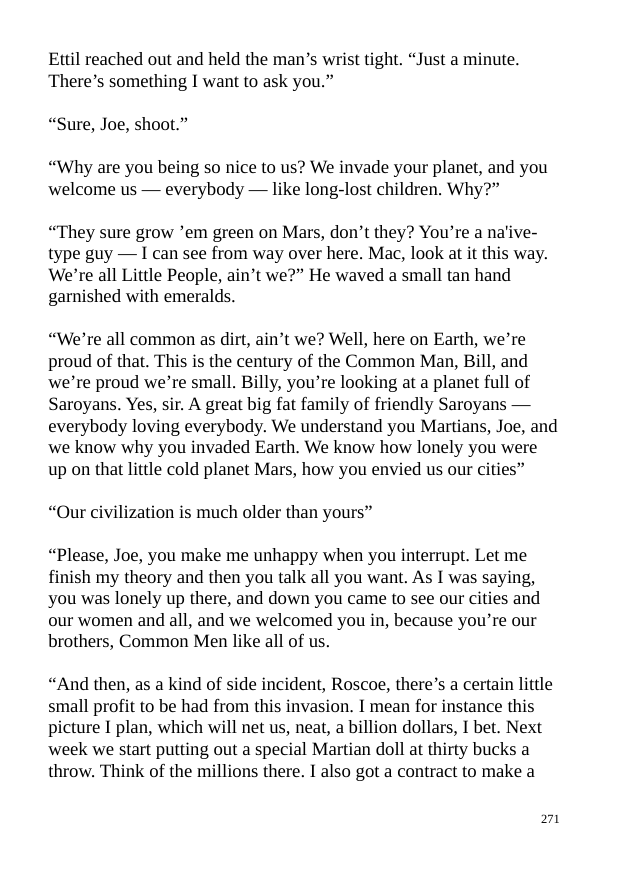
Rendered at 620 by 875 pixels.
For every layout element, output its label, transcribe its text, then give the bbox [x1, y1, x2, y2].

text Ettil reached out and held the man’s wrist tight. “Just a minute. There’s something I want to ask you.” “Sure, Joe, shoot.” “Why are you being so nice to us? We invade your planet, and you welcome us — everybody — like long-lost children. Why?” “They sure grow ’em green on Mars, don’t they? You’re a na'ive-type guy — I can see from way over here. Mac, look at it this way. We’re all Little People, ain’t we?” He waved a small tan hand garnished with emeralds. “We’re all common as dirt, ain’t we? Well, here on Earth, we’re proud of that. This is the century of the Common Man, Bill, and we’re proud we’re small. Billy, you’re looking at a planet full of Saroyans. Yes, sir. A great big fat family of friendly Saroyans — everybody loving everybody. We understand you Martians, Joe, and we know why you invaded Earth. We know how lonely you were up on that little cold planet Mars, how you envied us our cities” “Our civilization is much older than yours” “Please, Joe, you make me unhappy when you interrupt. Let me finish my theory and then you talk all you want. As I was saying, you was lonely up there, and down you came to see our cities and our women and all, and we welcomed you in, because you’re our brothers, Common Men like all of us. “And then, as a kind of side incident, Roscoe, there’s a certain little small profit to be had from this invasion. I mean for instance this picture I plan, which will net us, neat, a billion dollars, I bet. Next week we start putting out a special Martian doll at thirty bucks a throw. Think of the millions there. I also got a contract to make a [48, 48, 559, 781]
